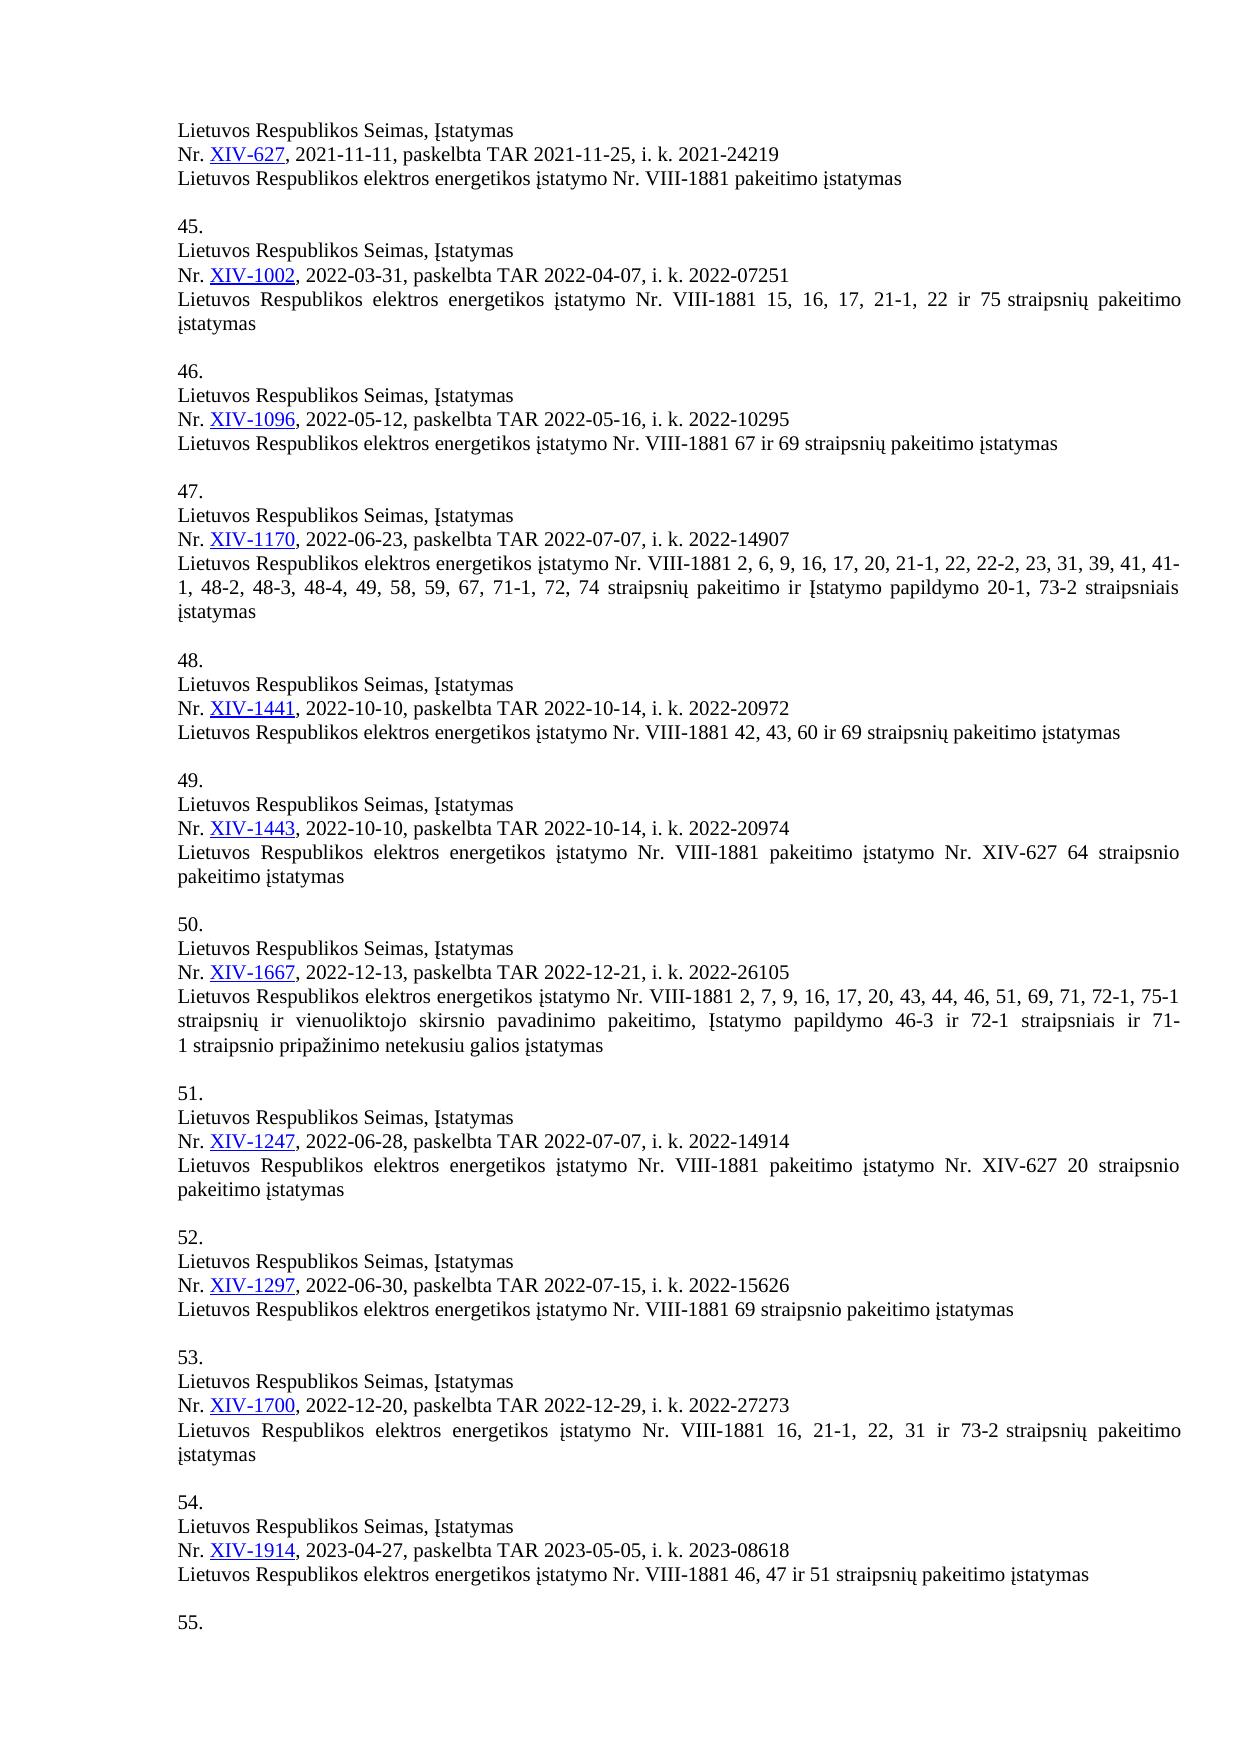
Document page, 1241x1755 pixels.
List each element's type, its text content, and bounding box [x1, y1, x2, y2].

text Lietuvos Respublikos elektros energetikos įstatymo Nr. VIII-1881 pakeitimo įstatymo Nr. XIV-627 64 straipsnio pakeitimo įstatymas [177, 840, 1181, 888]
text Nr. XIV-1297, 2022-06-30, paskelbta TAR 2022-07-15, i. k. 2022-15626 [177, 1273, 1181, 1297]
text 46. [177, 359, 1181, 383]
text 53. [177, 1345, 1181, 1369]
text 45. [177, 214, 1181, 238]
text 48. [177, 647, 1181, 672]
text Nr. XIV-1700, 2022-12-20, paskelbta TAR 2022-12-29, i. k. 2022-27273 [177, 1393, 1181, 1417]
text Lietuvos Respublikos Seimas, Įstatymas [177, 1249, 1181, 1273]
text Lietuvos Respublikos Seimas, Įstatymas [177, 936, 1181, 960]
text Lietuvos Respublikos elektros energetikos įstatymo Nr. VIII-1881 69 straipsnio pakeitimo įstatymas [177, 1297, 1181, 1321]
text Nr. XIV-1247, 2022-06-28, paskelbta TAR 2022-07-07, i. k. 2022-14914 [177, 1129, 1181, 1153]
text Lietuvos Respublikos elektros energetikos įstatymo Nr. VIII-1881 pakeitimo įstatymas [177, 166, 1181, 190]
text Lietuvos Respublikos elektros energetikos įstatymo Nr. VIII-1881 16, 21-1, 22, 31 ir 73-2 straipsnių pakeitimo įstatymas [177, 1417, 1181, 1466]
text 51. [177, 1081, 1181, 1105]
text Nr. XIV-627, 2021-11-11, paskelbta TAR 2021-11-25, i. k. 2021-24219 [177, 142, 1181, 166]
text 55. [177, 1610, 1181, 1634]
text Lietuvos Respublikos Seimas, Įstatymas [177, 1105, 1181, 1129]
text Nr. XIV-1443, 2022-10-10, paskelbta TAR 2022-10-14, i. k. 2022-20974 [177, 816, 1181, 840]
text Lietuvos Respublikos Seimas, Įstatymas [177, 238, 1181, 262]
text Nr. XIV-1096, 2022-05-12, paskelbta TAR 2022-05-16, i. k. 2022-10295 [177, 407, 1181, 431]
text Lietuvos Respublikos elektros energetikos įstatymo Nr. VIII-1881 pakeitimo įstatymo Nr. XIV-627 20 straipsnio pakeitimo įstatymas [177, 1153, 1181, 1201]
text Lietuvos Respublikos Seimas, Įstatymas [177, 503, 1181, 527]
text Lietuvos Respublikos Seimas, Įstatymas [177, 792, 1181, 816]
text 50. [177, 912, 1181, 936]
text 52. [177, 1225, 1181, 1249]
text Lietuvos Respublikos elektros energetikos įstatymo Nr. VIII-1881 2, 7, 9, 16, 17, 20, 43, 44, 46, 51, 69, 71, 72-1, 75-1 straipsnių ir vienuoliktojo skirsnio pavadinimo pakeitimo, Įstatymo papildymo 46-3 ir 72-1 straipsniais ir 71-1 straipsnio pripažinimo netekusiu galios įstatymas [177, 984, 1181, 1057]
text Lietuvos Respublikos elektros energetikos įstatymo Nr. VIII-1881 42, 43, 60 ir 69 straipsnių pakeitimo įstatymas [177, 720, 1181, 744]
text Nr. XIV-1002, 2022-03-31, paskelbta TAR 2022-04-07, i. k. 2022-07251 [177, 262, 1181, 287]
text 54. [177, 1490, 1181, 1514]
text Lietuvos Respublikos elektros energetikos įstatymo Nr. VIII-1881 46, 47 ir 51 straipsnių pakeitimo įstatymas [177, 1562, 1181, 1586]
text Lietuvos Respublikos Seimas, Įstatymas [177, 383, 1181, 407]
text Lietuvos Respublikos Seimas, Įstatymas [177, 1369, 1181, 1393]
text 47. [177, 479, 1181, 503]
text Lietuvos Respublikos Seimas, Įstatymas [177, 118, 1181, 142]
text Nr. XIV-1441, 2022-10-10, paskelbta TAR 2022-10-14, i. k. 2022-20972 [177, 696, 1181, 720]
text Nr. XIV-1667, 2022-12-13, paskelbta TAR 2022-12-21, i. k. 2022-26105 [177, 960, 1181, 984]
text Lietuvos Respublikos elektros energetikos įstatymo Nr. VIII-1881 15, 16, 17, 21-1, 22 ir 75 straipsnių pakeitimo įstatymas [177, 287, 1181, 335]
text Nr. XIV-1914, 2023-04-27, paskelbta TAR 2023-05-05, i. k. 2023-08618 [177, 1538, 1181, 1562]
text Lietuvos Respublikos elektros energetikos įstatymo Nr. VIII-1881 67 ir 69 straipsnių pakeitimo įstatymas [177, 431, 1181, 455]
text Lietuvos Respublikos Seimas, Įstatymas [177, 672, 1181, 696]
text Lietuvos Respublikos elektros energetikos įstatymo Nr. VIII-1881 2, 6, 9, 16, 17, 20, 21-1, 22, 22-2, 23, 31, 39, 41, 41-1, 48-2, 48-3, 48-4, 49, 58, 59, 67, 71-1, 72, 74 straipsnių pakeitimo ir Įstatymo papildymo 20-1, 73-2 straipsniais įstatymas [177, 551, 1181, 623]
text Lietuvos Respublikos Seimas, Įstatymas [177, 1514, 1181, 1538]
text Nr. XIV-1170, 2022-06-23, paskelbta TAR 2022-07-07, i. k. 2022-14907 [177, 527, 1181, 551]
text 49. [177, 768, 1181, 792]
